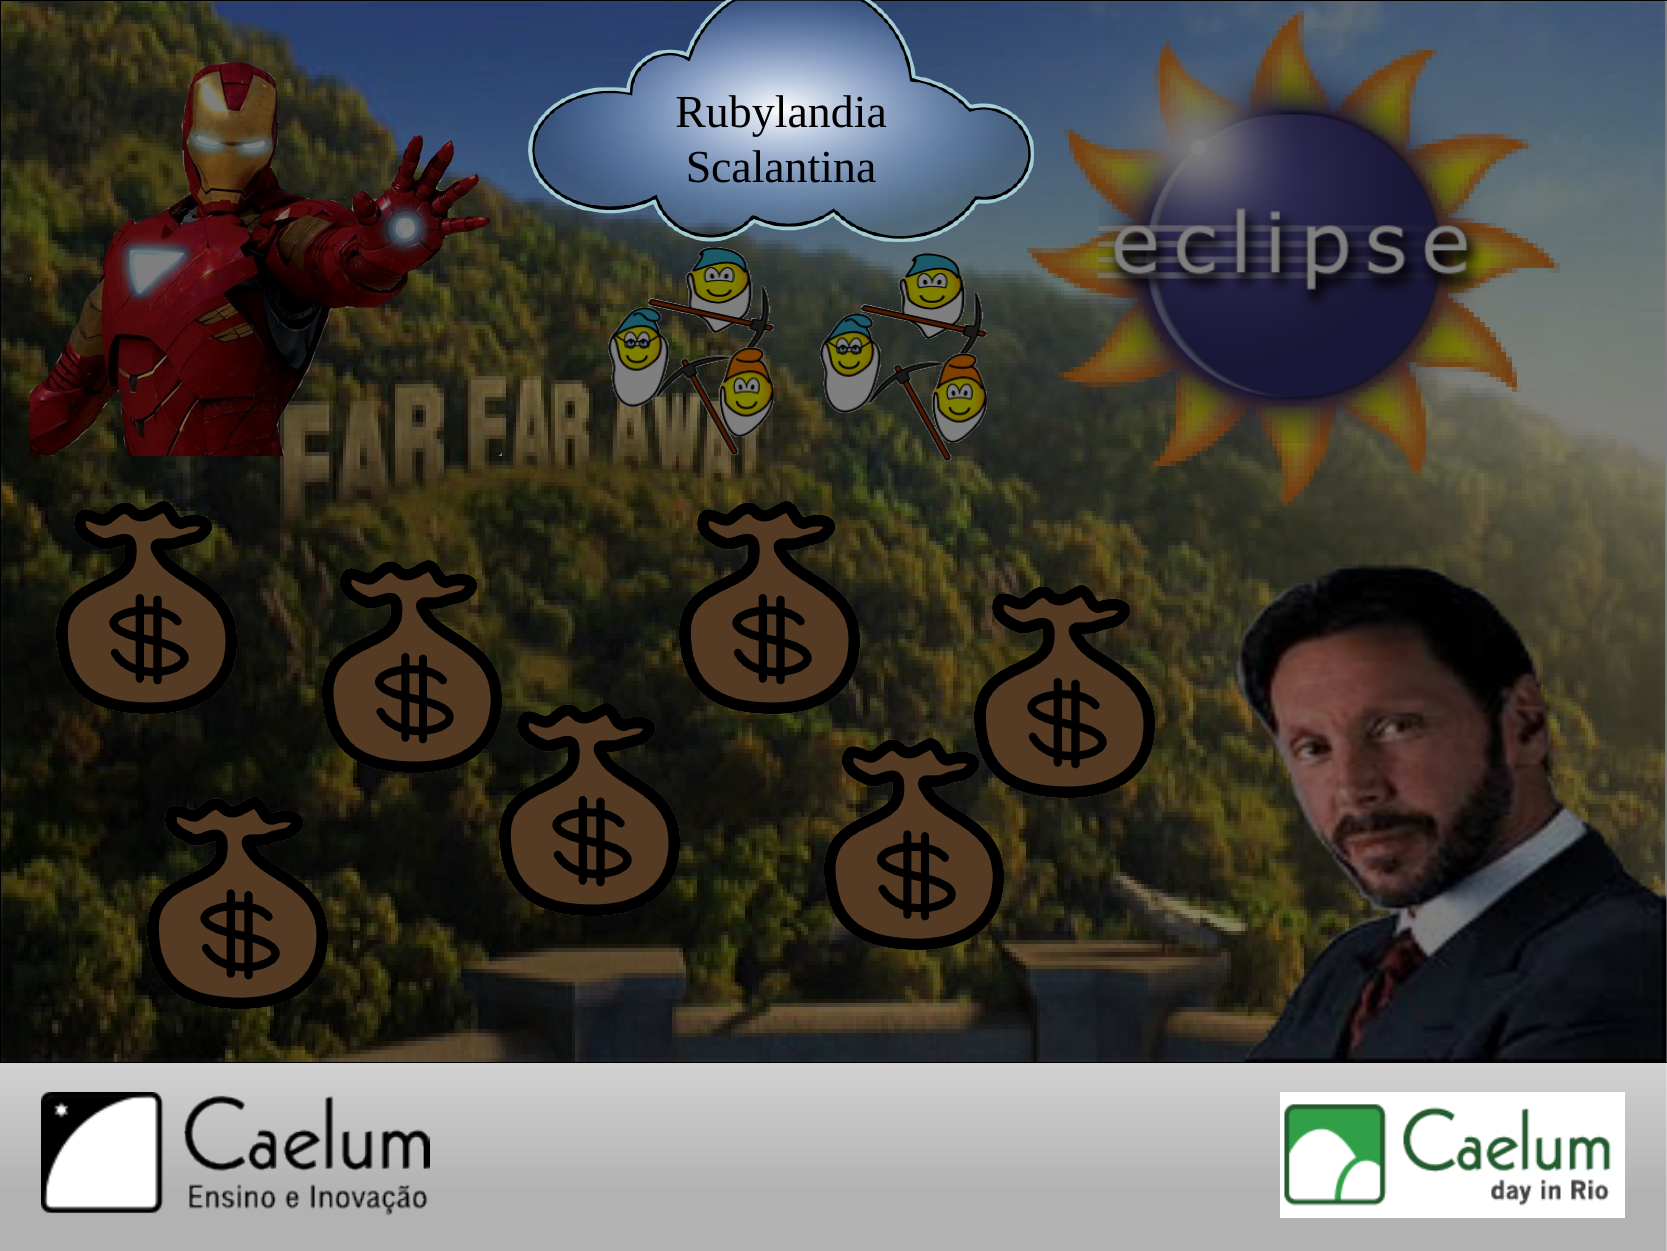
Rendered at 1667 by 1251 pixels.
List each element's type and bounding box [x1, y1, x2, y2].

picture [528, 0, 1034, 243]
text_box [0, 0, 1667, 1063]
picture [0, 1063, 1667, 1251]
